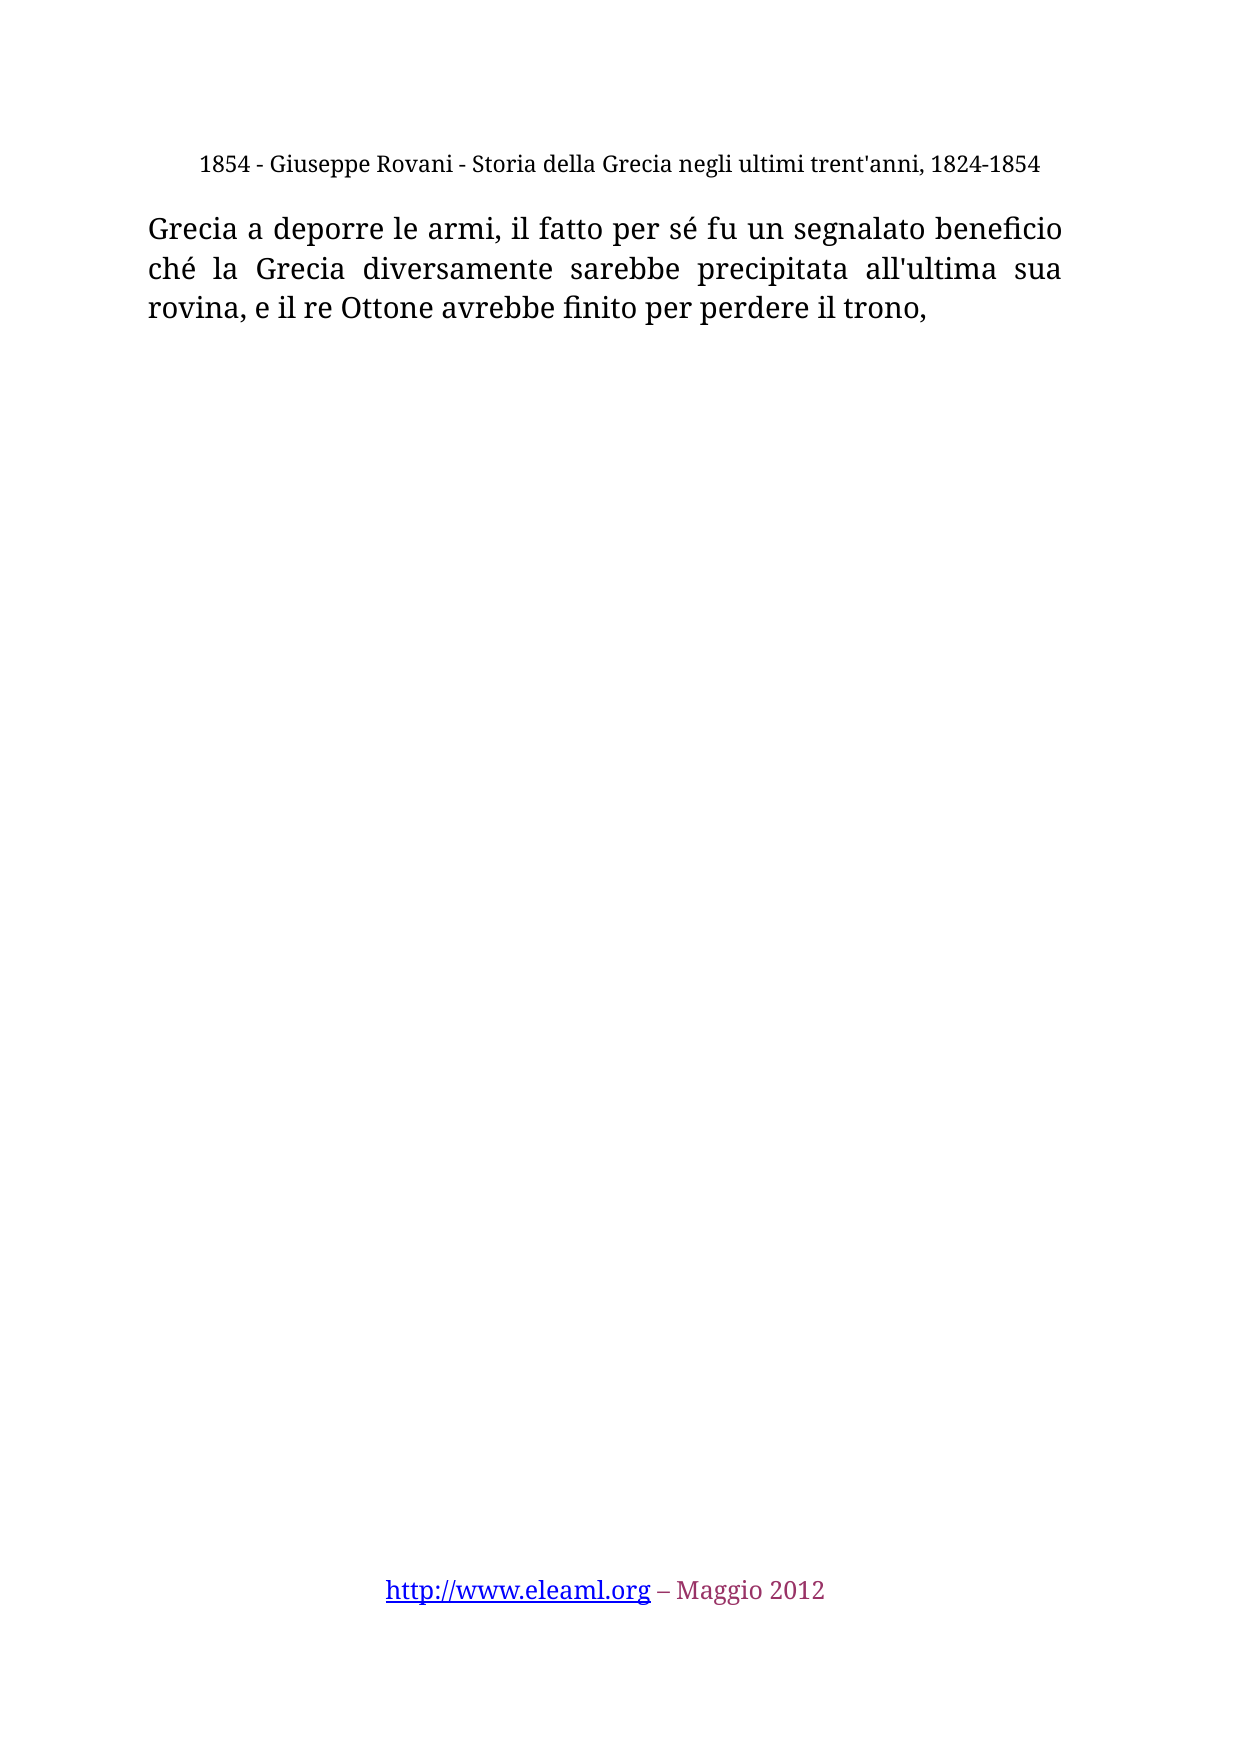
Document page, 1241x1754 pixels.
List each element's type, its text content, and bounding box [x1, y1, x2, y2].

text Grecia a deporre le armi, il fatto per sé fu un segnalato beneficio ché la Grecia diversamente sarebbe precipitata all'ultima sua rovina, e il re Ottone avrebbe finito per perdere il trono, [148, 208, 1063, 327]
